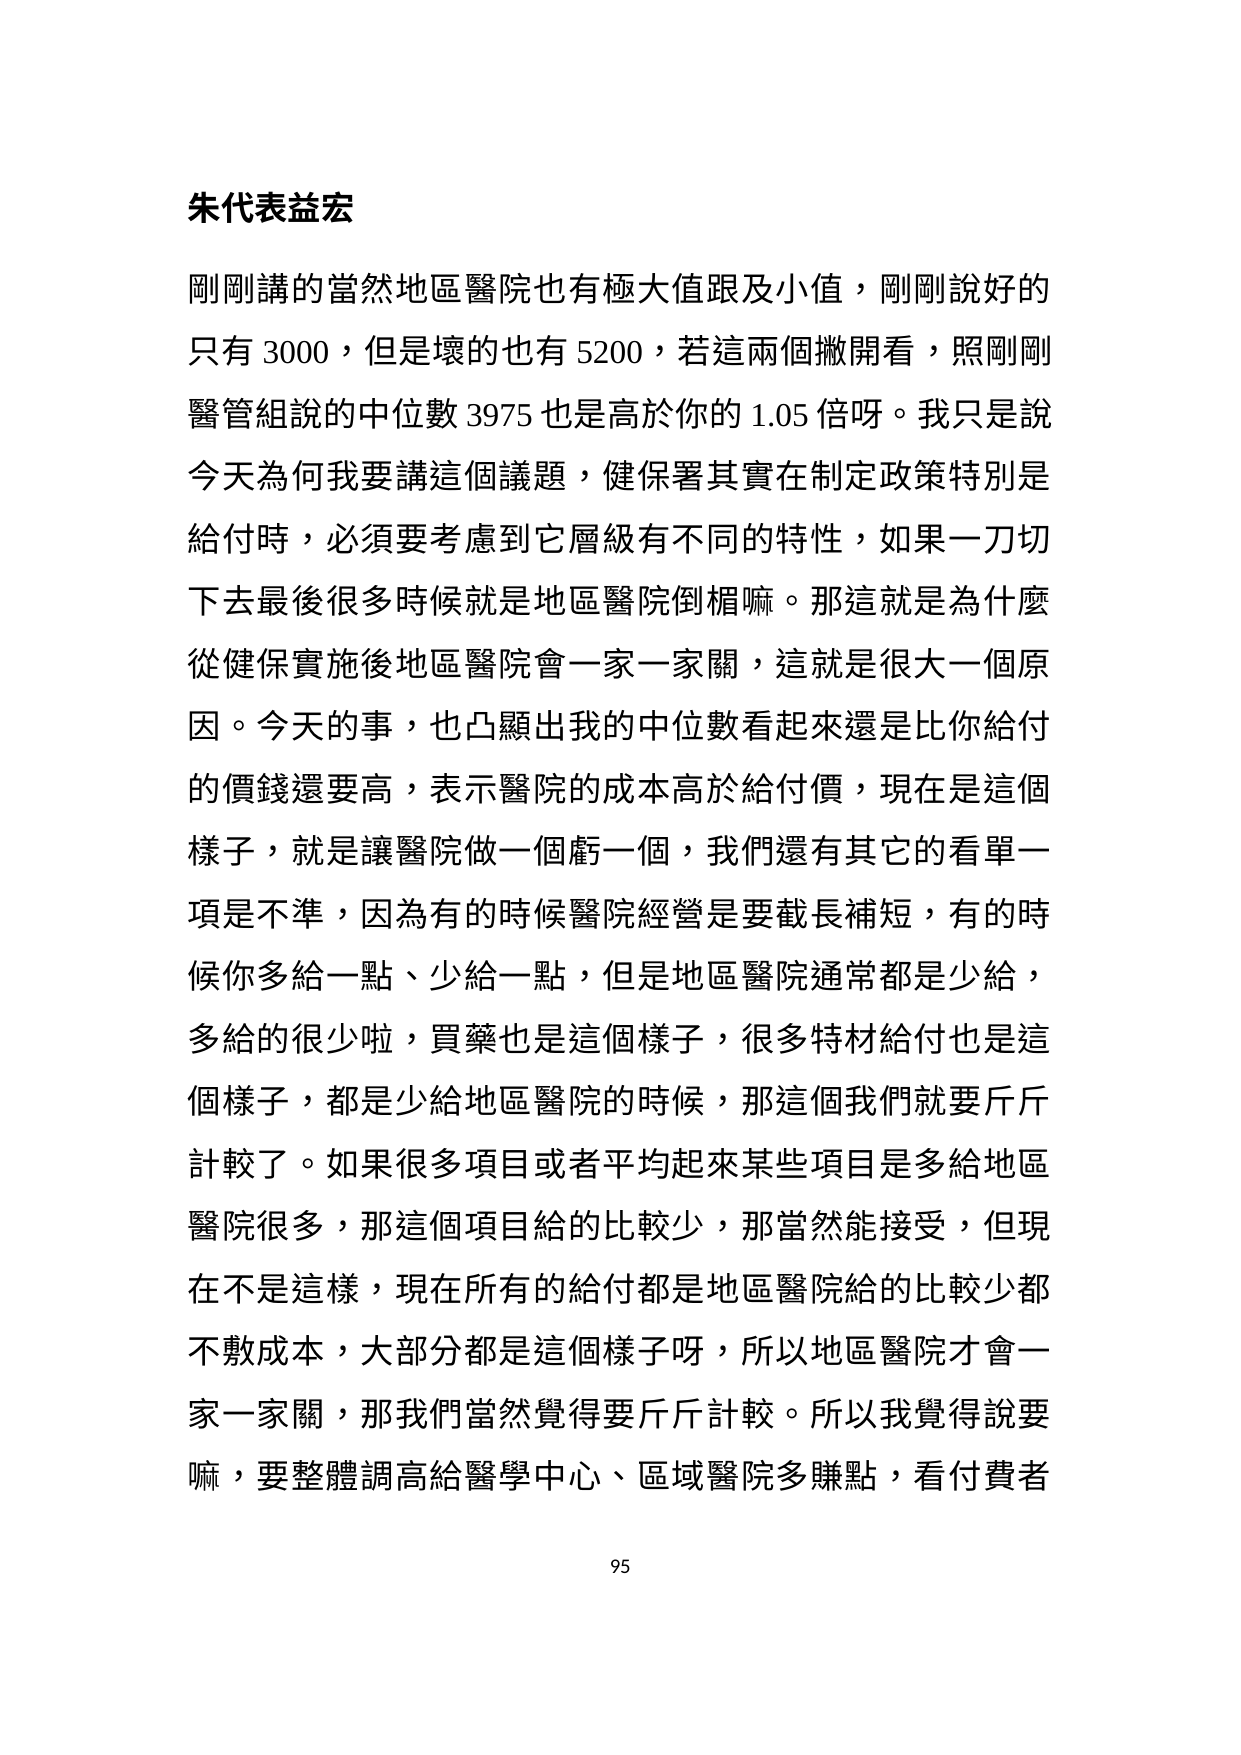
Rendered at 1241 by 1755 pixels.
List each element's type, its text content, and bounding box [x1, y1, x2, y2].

text 剛剛講的當然地區醫院也有極大值跟及小值，剛剛說好的只有3000，但是壞的也有5200，若這兩個撇開看，照剛剛醫管組說的中位數3975也是高於你的1.05倍呀。我只是說今天為何我要講這個議題，健保署其實在制定政策特別是給付時，必須要考慮到它層級有不同的特性，如果一刀切下去最後很多時候就是地區醫院倒楣嘛。那這就是為什麼從健保實施後地區醫院會一家一家關，這就是很大一個原因。今天的事，也凸顯出我的中位數看起來還是比你給付的價錢還要高，表示醫院的成本高於給付價，現在是這個樣子，就是讓醫院做一個虧一個，我們還有其它的看單一項是不準，因為有的時候醫院經營是要截長補短，有的時候你多給一點、少給一點，但是地區醫院通常都是少給，多給的很少啦，買藥也是這個樣子，很多特材給付也是這個樣子，都是少給地區醫院的時候，那這個我們就要斤斤計較了。如果很多項目或者平均起來某些項目是多給地區醫院很多，那這個項目給的比較少，那當然能接受，但現在不是這樣，現在所有的給付都是地區醫院給的比較少都不敷成本，大部分都是這個樣子呀，所以地區醫院才會一家一家關，那我們當然覺得要斤斤計較。所以我覺得說要嘛，要整體調高給醫學中心、區域醫院多賺點，看付費者 [187, 245, 1053, 1495]
text 朱代表益宏 [187, 164, 1053, 227]
